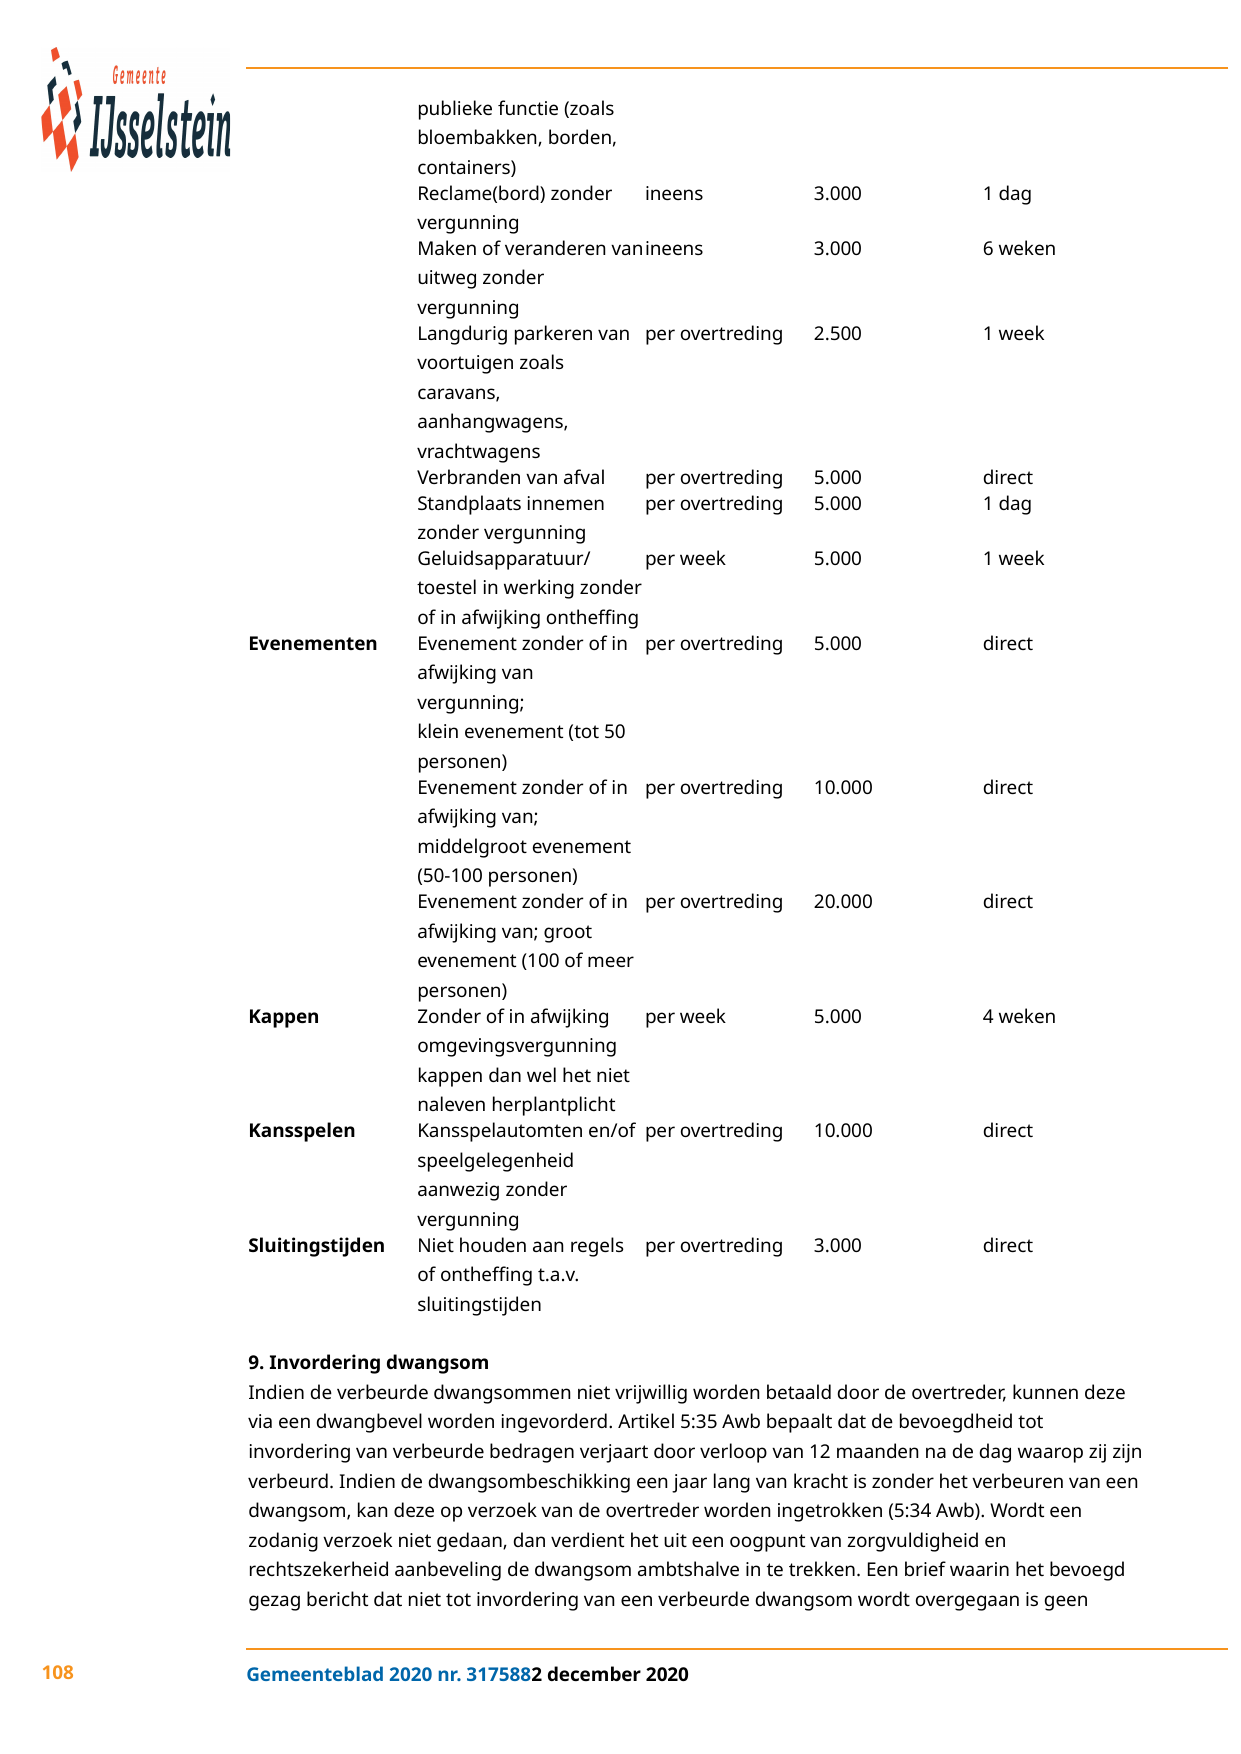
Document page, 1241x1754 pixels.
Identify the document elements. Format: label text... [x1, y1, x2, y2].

table_cell per overtreding [645, 490, 814, 545]
table_cell [248, 545, 417, 630]
table_cell direct [983, 1118, 1152, 1232]
table_cell 20.000 [814, 889, 983, 1003]
table_cell Sluitingstijden [248, 1232, 417, 1317]
table_cell ineens [645, 180, 814, 235]
table_cell direct [983, 630, 1152, 774]
table_cell per overtreding [645, 630, 814, 774]
table_cell Standplaats innemen zonder vergunning [417, 490, 645, 545]
table_cell 1 dag [983, 490, 1152, 545]
table_cell Zonder of in afwijking omgevingsvergunning kappen dan wel het niet naleven herplantplicht [417, 1003, 645, 1117]
table_cell 5.000 [814, 1003, 983, 1117]
table_cell 3.000 [814, 235, 983, 320]
table_cell 1 dag [983, 180, 1152, 235]
table_cell Verbranden van afval [417, 464, 645, 490]
table_cell Maken of veranderen van uitweg zonder vergunning [417, 235, 645, 320]
table_cell 5.000 [814, 490, 983, 545]
table_cell [248, 320, 417, 464]
table_cell 1 week [983, 320, 1152, 464]
table_cell Geluidsapparatuur/ toestel in werking zonder of in afwijking ontheffing [417, 545, 645, 630]
table_cell [248, 774, 417, 888]
table_cell ineens [645, 235, 814, 320]
table_cell per overtreding [645, 1232, 814, 1317]
table_cell [248, 235, 417, 320]
table_cell Kappen [248, 1003, 417, 1117]
table_cell [248, 95, 417, 180]
table_cell Evenement zonder of in afwijking van; groot evenement (100 of meer personen) [417, 889, 645, 1003]
table_cell [983, 95, 1152, 180]
table_cell 3.000 [814, 1232, 983, 1317]
table_cell [248, 490, 417, 545]
table_cell direct [983, 889, 1152, 1003]
table_cell Niet houden aan regels of ontheffing t.a.v. sluitingstijden [417, 1232, 645, 1317]
table_cell [248, 464, 417, 490]
text 9. Invordering dwangsom [248, 1349, 1152, 1375]
text Indien de verbeurde dwangsommen niet vrijwillig worden betaald door de overtreder, kunnen deze via een dwangbevel worden ingevorderd. Artikel 5:35 Awb bepaalt dat de bevoegdheid tot invordering van verbeurde bedragen verjaart door verloop van 12 maanden na de dag waarop zij zijn verbeurd. Indien de dwangsombeschikking een jaar lang van kracht is zonder het verbeuren van een dwangsom, kan deze op verzoek van de overtreder worden ingetrokken (5:34 Awb). Wordt een zodanig verzoek niet gedaan, dan verdient het uit een oogpunt van zorgvuldigheid en rechtszekerheid aanbeveling de dwangsom ambtshalve in te trekken. Een brief waarin het bevoegd gezag bericht dat niet tot invordering van een verbeurde dwangsom wordt overgegaan is geen [248, 1379, 1152, 1612]
table_cell [645, 95, 814, 180]
table_cell per week [645, 545, 814, 630]
table_cell 10.000 [814, 774, 983, 888]
table_cell per overtreding [645, 774, 814, 888]
table_cell direct [983, 774, 1152, 888]
table_cell Langdurig parkeren van voortuigen zoals caravans, aanhangwagens, vrachtwagens [417, 320, 645, 464]
table_cell [814, 95, 983, 180]
table_cell per overtreding [645, 320, 814, 464]
table_cell [248, 180, 417, 235]
table_cell Reclame(bord) zonder vergunning [417, 180, 645, 235]
table_cell Evenementen [248, 630, 417, 774]
table_cell 3.000 [814, 180, 983, 235]
table_cell [248, 889, 417, 1003]
table_cell direct [983, 464, 1152, 490]
table_cell Evenement zonder of in afwijking van vergunning; klein evenement (tot 50 personen) [417, 630, 645, 774]
table_cell 10.000 [814, 1118, 983, 1232]
table_cell per week [645, 1003, 814, 1117]
table_cell Kansspelen [248, 1118, 417, 1232]
table_cell direct [983, 1232, 1152, 1317]
table_cell per overtreding [645, 889, 814, 1003]
table_cell 5.000 [814, 630, 983, 774]
table_cell Kansspelautomten en/of speelgelegenheid aanwezig zonder vergunning [417, 1118, 645, 1232]
table_cell publieke functie (zoals bloembakken, borden, containers) [417, 95, 645, 180]
table_cell 5.000 [814, 464, 983, 490]
table_cell per overtreding [645, 1118, 814, 1232]
table_cell 2.500 [814, 320, 983, 464]
table_cell 4 weken [983, 1003, 1152, 1117]
table_cell per overtreding [645, 464, 814, 490]
table_cell 6 weken [983, 235, 1152, 320]
table_cell 5.000 [814, 545, 983, 630]
table_cell Evenement zonder of in afwijking van; middelgroot evenement (50-100 personen) [417, 774, 645, 888]
picture [41, 47, 231, 172]
table_cell 1 week [983, 545, 1152, 630]
